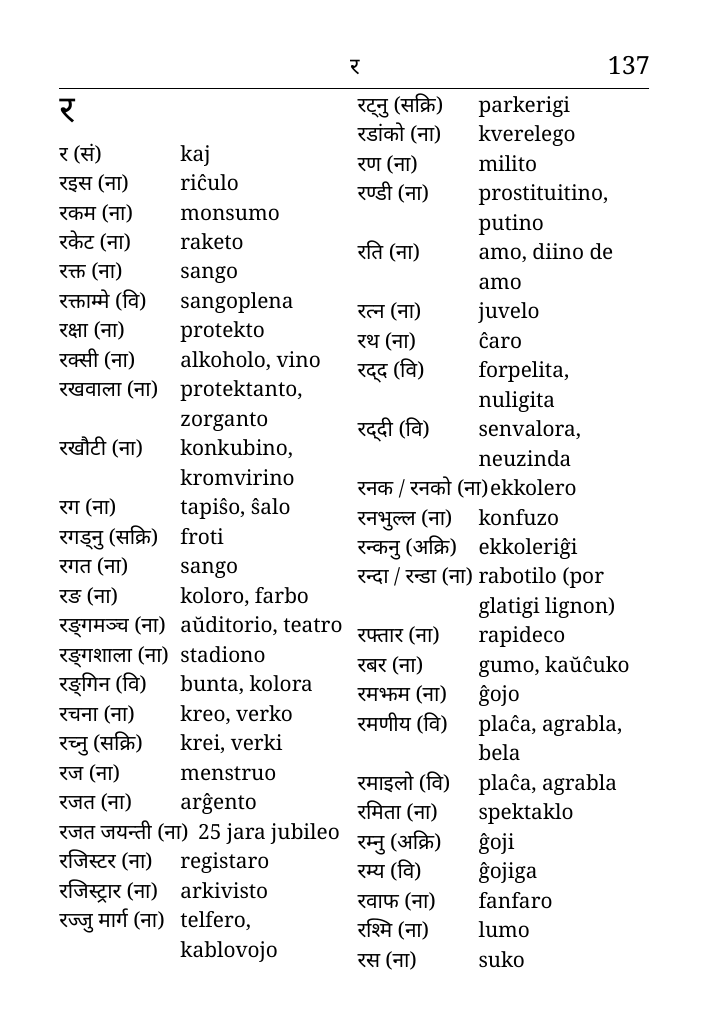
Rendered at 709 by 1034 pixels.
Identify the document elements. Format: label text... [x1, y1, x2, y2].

text रक्सी (ना) alkoholo, vino [59, 344, 351, 373]
text रजत जयन्ती (ना) 25 jara jubileo [59, 816, 351, 845]
text रजिस्ट्रार (ना) arkivisto [59, 874, 351, 904]
text रङ्गमञ्च (ना) aŭditorio, teatro [59, 609, 351, 639]
text रफ्तार (ना) rapideco [357, 619, 649, 649]
text रनभुल्ल (ना) konfuzo [357, 501, 649, 531]
text रक्षा (ना) protekto [59, 314, 351, 344]
text रण (ना) milito [357, 148, 649, 177]
text रथ (ना) ĉaro [357, 324, 649, 354]
text रङ्गशाला (ना) stadiono [59, 639, 351, 668]
text रमझम (ना) ĝojo [357, 678, 649, 708]
text रङ (ना) koloro, farbo [59, 580, 351, 609]
text रनक / रनको (ना) ekkolero [357, 472, 649, 501]
text रद्दी (वि) senvalora, neuzinda [357, 413, 649, 472]
text रक्त (ना) sango [59, 255, 351, 285]
subtitle र [59, 89, 351, 137]
text रति (ना) amo, diino de amo [357, 236, 649, 295]
text रद्द (वि) forpelita, nuligita [357, 354, 649, 413]
text रबर (ना) gumo, kaŭĉuko [357, 649, 649, 678]
text रकम (ना) monsumo [59, 196, 351, 226]
text रमणीय (वि) plaĉa, agrabla, bela [357, 708, 649, 767]
text रन्दा / रन्डा (ना) rabotilo (por glatigi lignon) [357, 560, 649, 619]
text रगत (ना) sango [59, 550, 351, 580]
text रत्‍न (ना) juvelo [357, 295, 649, 324]
text रस (ना) suko [357, 943, 649, 973]
text रमिता (ना) spektaklo [357, 796, 649, 826]
text रइस (ना) riĉulo [59, 167, 351, 196]
text रग (ना) tapiŝo, ŝalo [59, 491, 351, 521]
text रखवाला (ना) protektanto, zorganto [59, 373, 351, 432]
text रम्नु (अक्रि) ĝoji [357, 826, 649, 855]
text रगड्नु (सक्रि) froti [59, 521, 351, 550]
text रम्य (वि) ĝojiga [357, 855, 649, 884]
text रजत (ना) arĝento [59, 786, 351, 816]
text रज्जु मार्ग (ना) telfero, kablovojo [59, 904, 351, 963]
text रजिस्टर (ना) registaro [59, 845, 351, 874]
text रन्कनु (अक्रि) ekkoleriĝi [357, 531, 649, 560]
text रण्डी (ना) prostituitino, putino [357, 177, 649, 236]
text रङ्गिन (वि) bunta, kolora [59, 668, 351, 698]
text रवाफ (ना) fanfaro [357, 884, 649, 914]
text रकेट (ना) raketo [59, 226, 351, 255]
text रट्नु (सक्रि) parkerigi [357, 89, 649, 118]
text रच्नु (सक्रि) krei, verki [59, 727, 351, 757]
text रखौटी (ना) konkubino, kromvirino [59, 432, 351, 491]
text र (सं) kaj [59, 137, 351, 167]
text रक्ताम्मे (वि) sangoplena [59, 285, 351, 314]
text रश्मि (ना) lumo [357, 914, 649, 943]
text रडांको (ना) kverelego [357, 118, 649, 148]
text रमाइलो (वि) plaĉa, agrabla [357, 767, 649, 796]
text रचना (ना) kreo, verko [59, 698, 351, 727]
text रज (ना) menstruo [59, 757, 351, 786]
